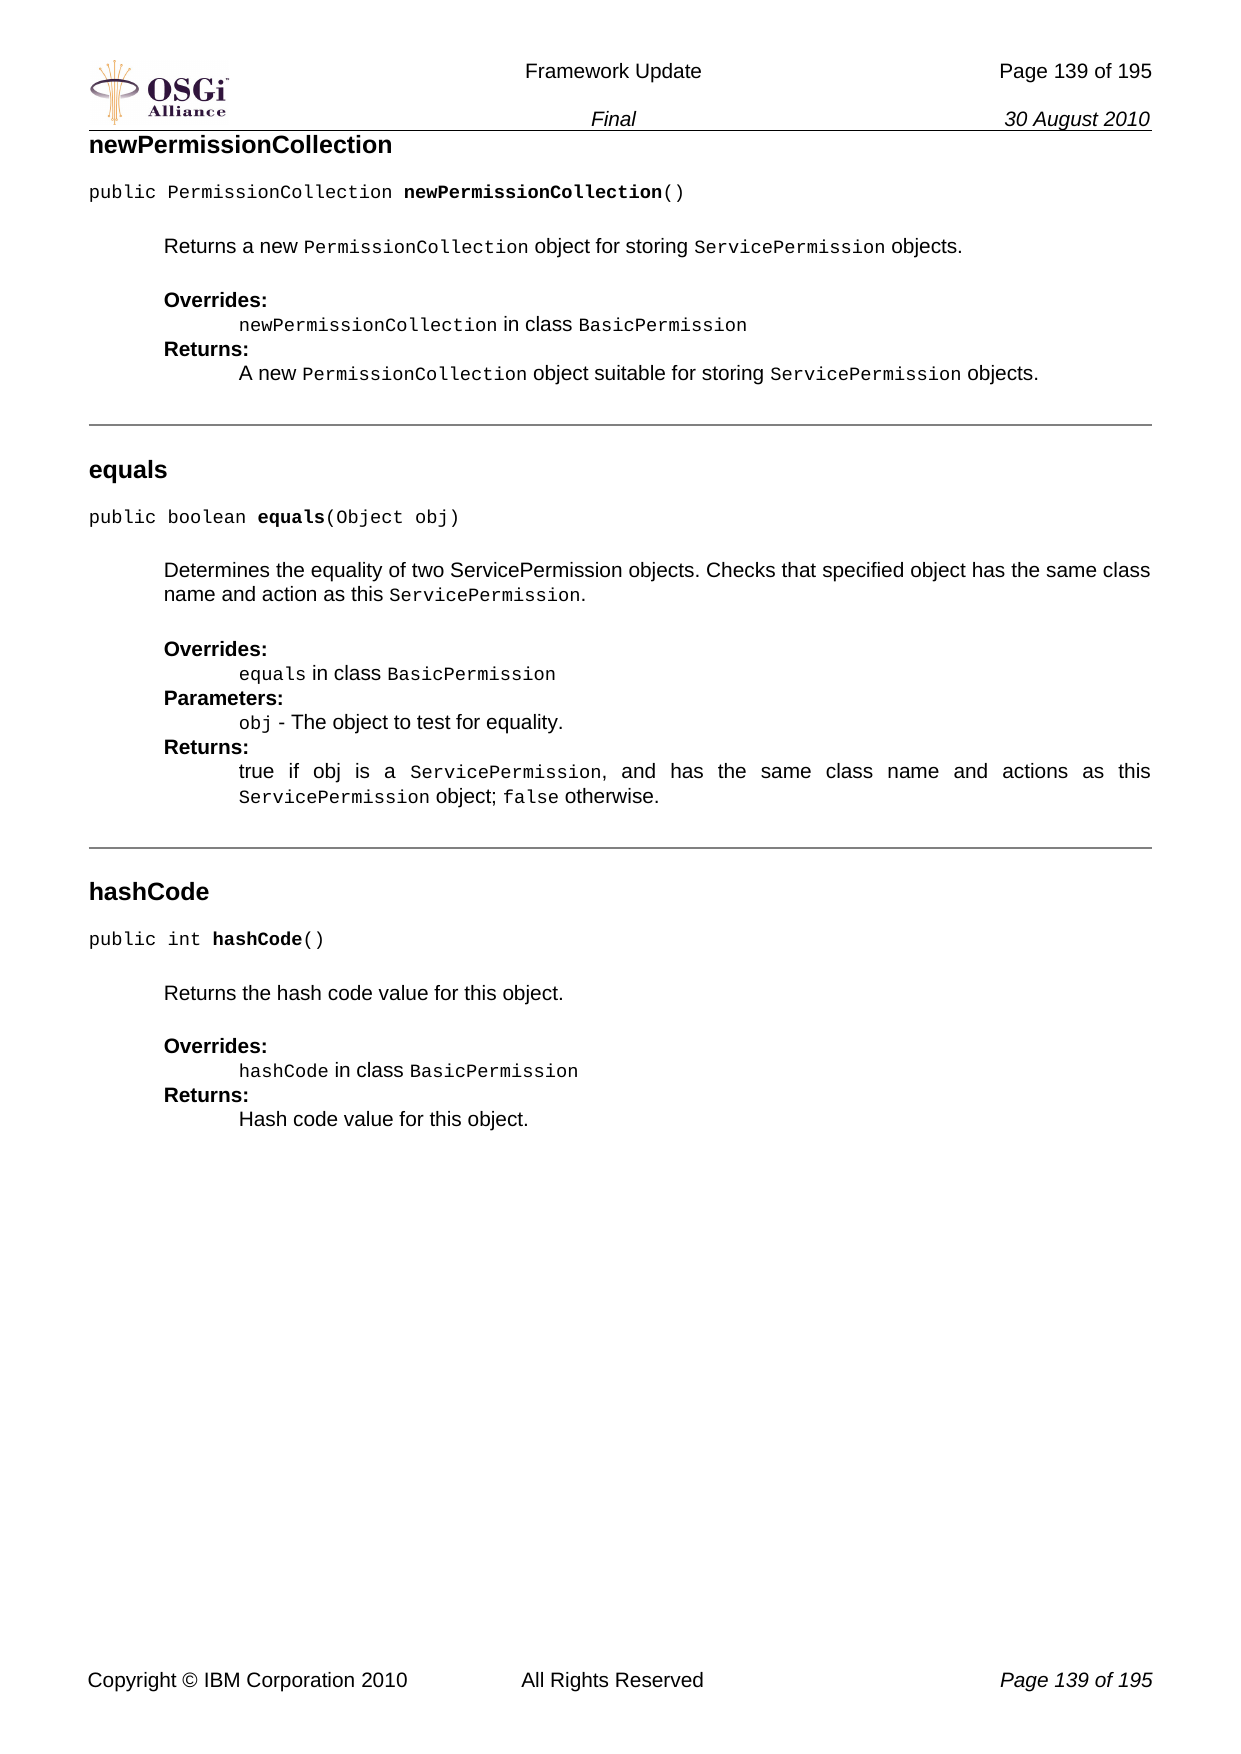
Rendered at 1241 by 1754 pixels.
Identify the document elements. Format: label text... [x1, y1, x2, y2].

picture [90, 60, 230, 125]
text Returns: [163, 337, 1152, 361]
text hashCode in class BasicPermission [238, 1058, 1152, 1083]
subtitle newPermissionCollection [88, 130, 1152, 159]
text Hash code value for this object. [238, 1107, 1152, 1131]
text Overrides: [163, 1034, 1152, 1058]
text Parameters: [163, 686, 1152, 709]
text public int hashCode() [88, 930, 1152, 951]
text Returns: [163, 1083, 1152, 1107]
text public PermissionCollection newPermissionCollection() [88, 183, 1152, 204]
text public boolean equals(Object obj) [88, 508, 1152, 529]
text Returns: [163, 735, 1152, 759]
text newPermissionCollection in class BasicPermission [238, 312, 1152, 337]
text Returns a new PermissionCollection object for storing ServicePermission objects. [163, 234, 1152, 259]
subtitle equals [88, 455, 1152, 483]
subtitle hashCode [88, 877, 1152, 906]
text Returns the hash code value for this object. [163, 981, 1152, 1004]
text true if obj is a ServicePermission, and has the same class name and actions as this ServicePermission object; false otherwise. [238, 759, 1152, 809]
text A new PermissionCollection object suitable for storing ServicePermission objects. [238, 361, 1152, 386]
text Overrides: [163, 636, 1152, 660]
text Overrides: [163, 288, 1152, 312]
text equals in class BasicPermission [238, 660, 1152, 686]
text obj - The object to test for equality. [238, 709, 1152, 735]
text Determines the equality of two ServicePermission objects. Checks that specified object has the same class name and action as this ServicePermission. [163, 558, 1152, 607]
